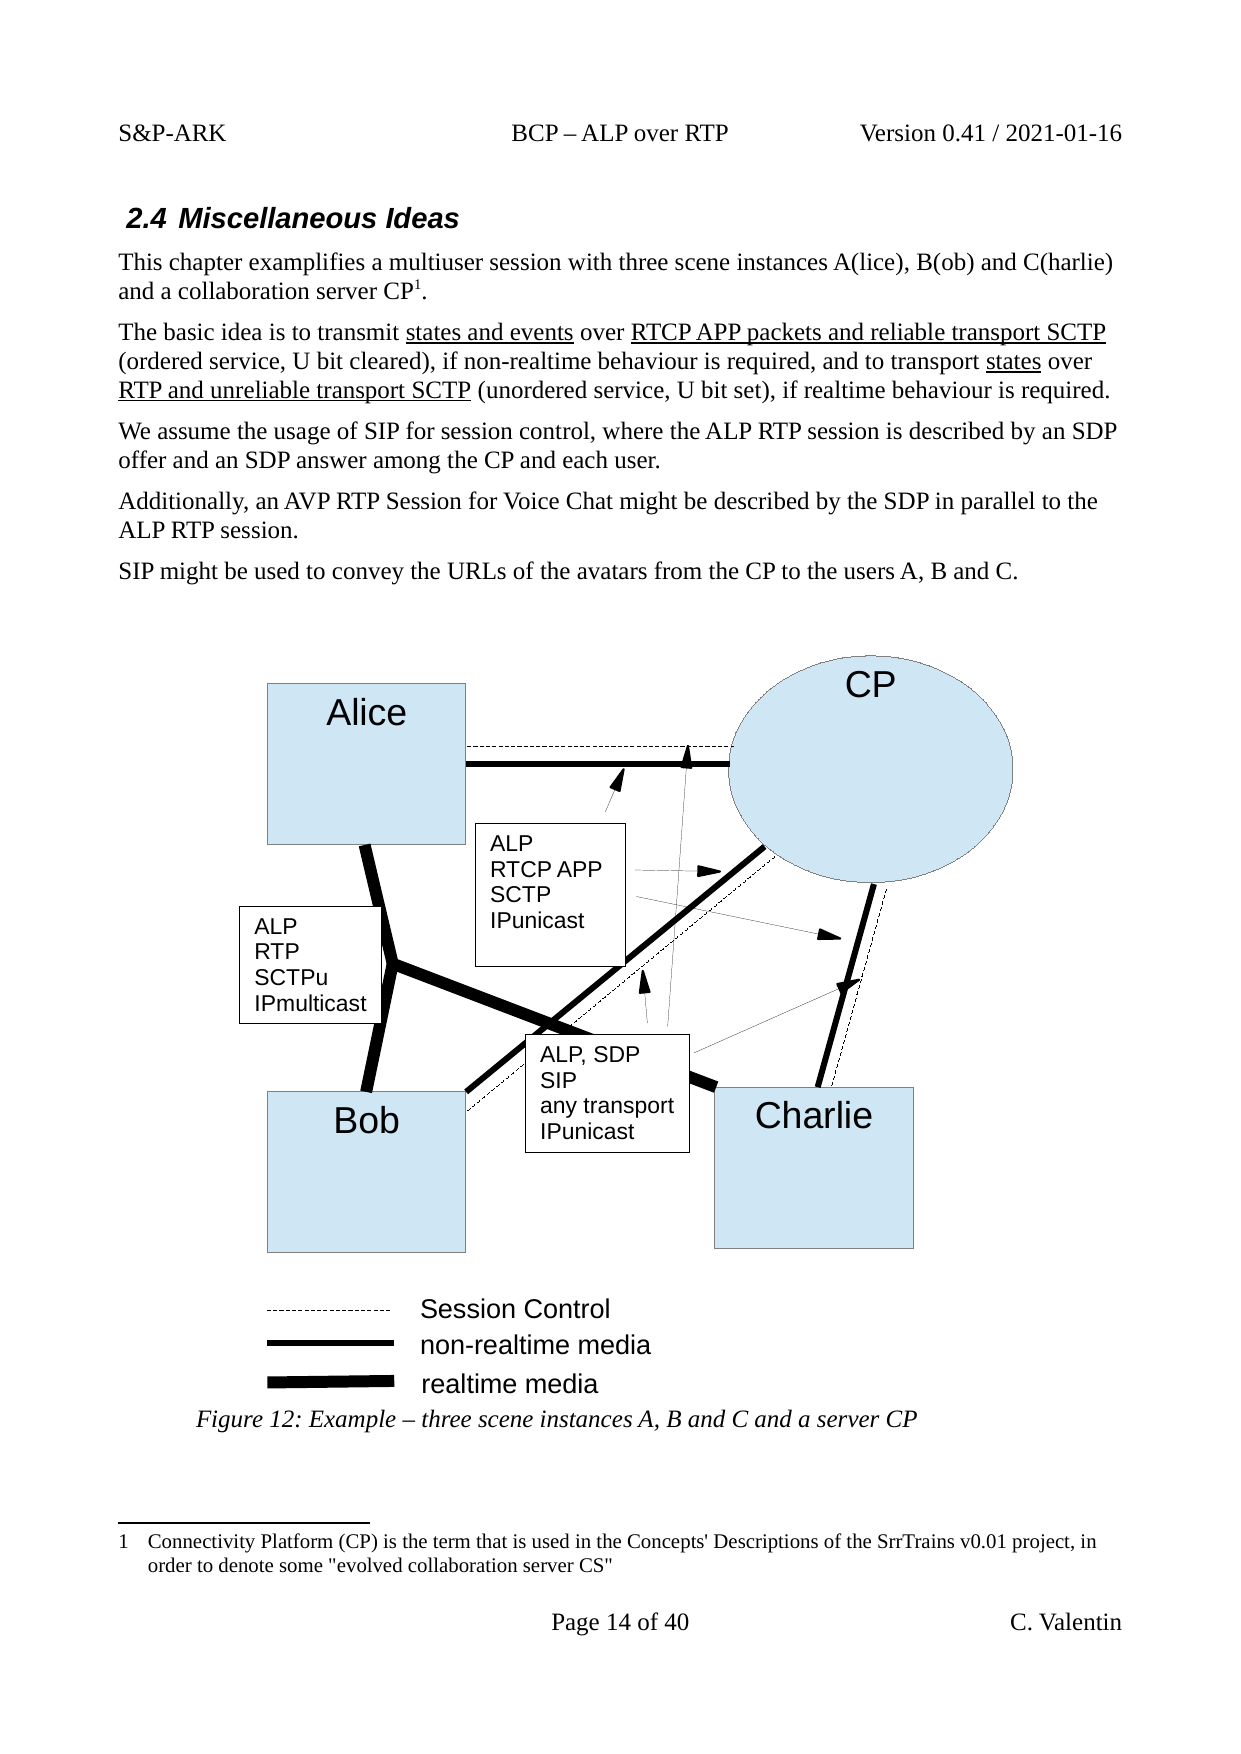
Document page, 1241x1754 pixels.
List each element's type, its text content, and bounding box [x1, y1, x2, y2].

text Connectivity Platform (CP) is the term that is used in the Concepts' Descriptions of the SrrTrains v0.01 project, in order to denote some "evolved collaboration server CS" [118, 1529, 1122, 1577]
text SIP might be used to convey the URLs of the avatars from the CP to the users A, B and C. [118, 556, 1122, 585]
text The basic idea is to transmit states and events over RTCP APP packets and reliable transport SCTP (ordered service, U bit cleared), if non-realtime behaviour is required, and to transport states over RTP and unreliable transport SCTP (unordered service, U bit set), if realtime behaviour is required. [118, 317, 1122, 404]
text We assume the usage of SIP for session control, where the ALP RTP session is described by an SDP offer and an SDP answer among the CP and each user. [118, 416, 1122, 474]
text Additionally, an AVP RTP Session for Voice Chat might be described by the SDP in parallel to the ALP RTP session. [118, 486, 1122, 544]
text This chapter examplifies a multiuser session with three scene instances A(lice), B(ob) and C(harlie) and a collaboration server CP. [118, 247, 1122, 305]
text Figure 12: Example – three scene instances A, B and C and a server CP [196, 651, 1044, 1433]
subtitle Miscellaneous Ideas [118, 201, 1122, 235]
